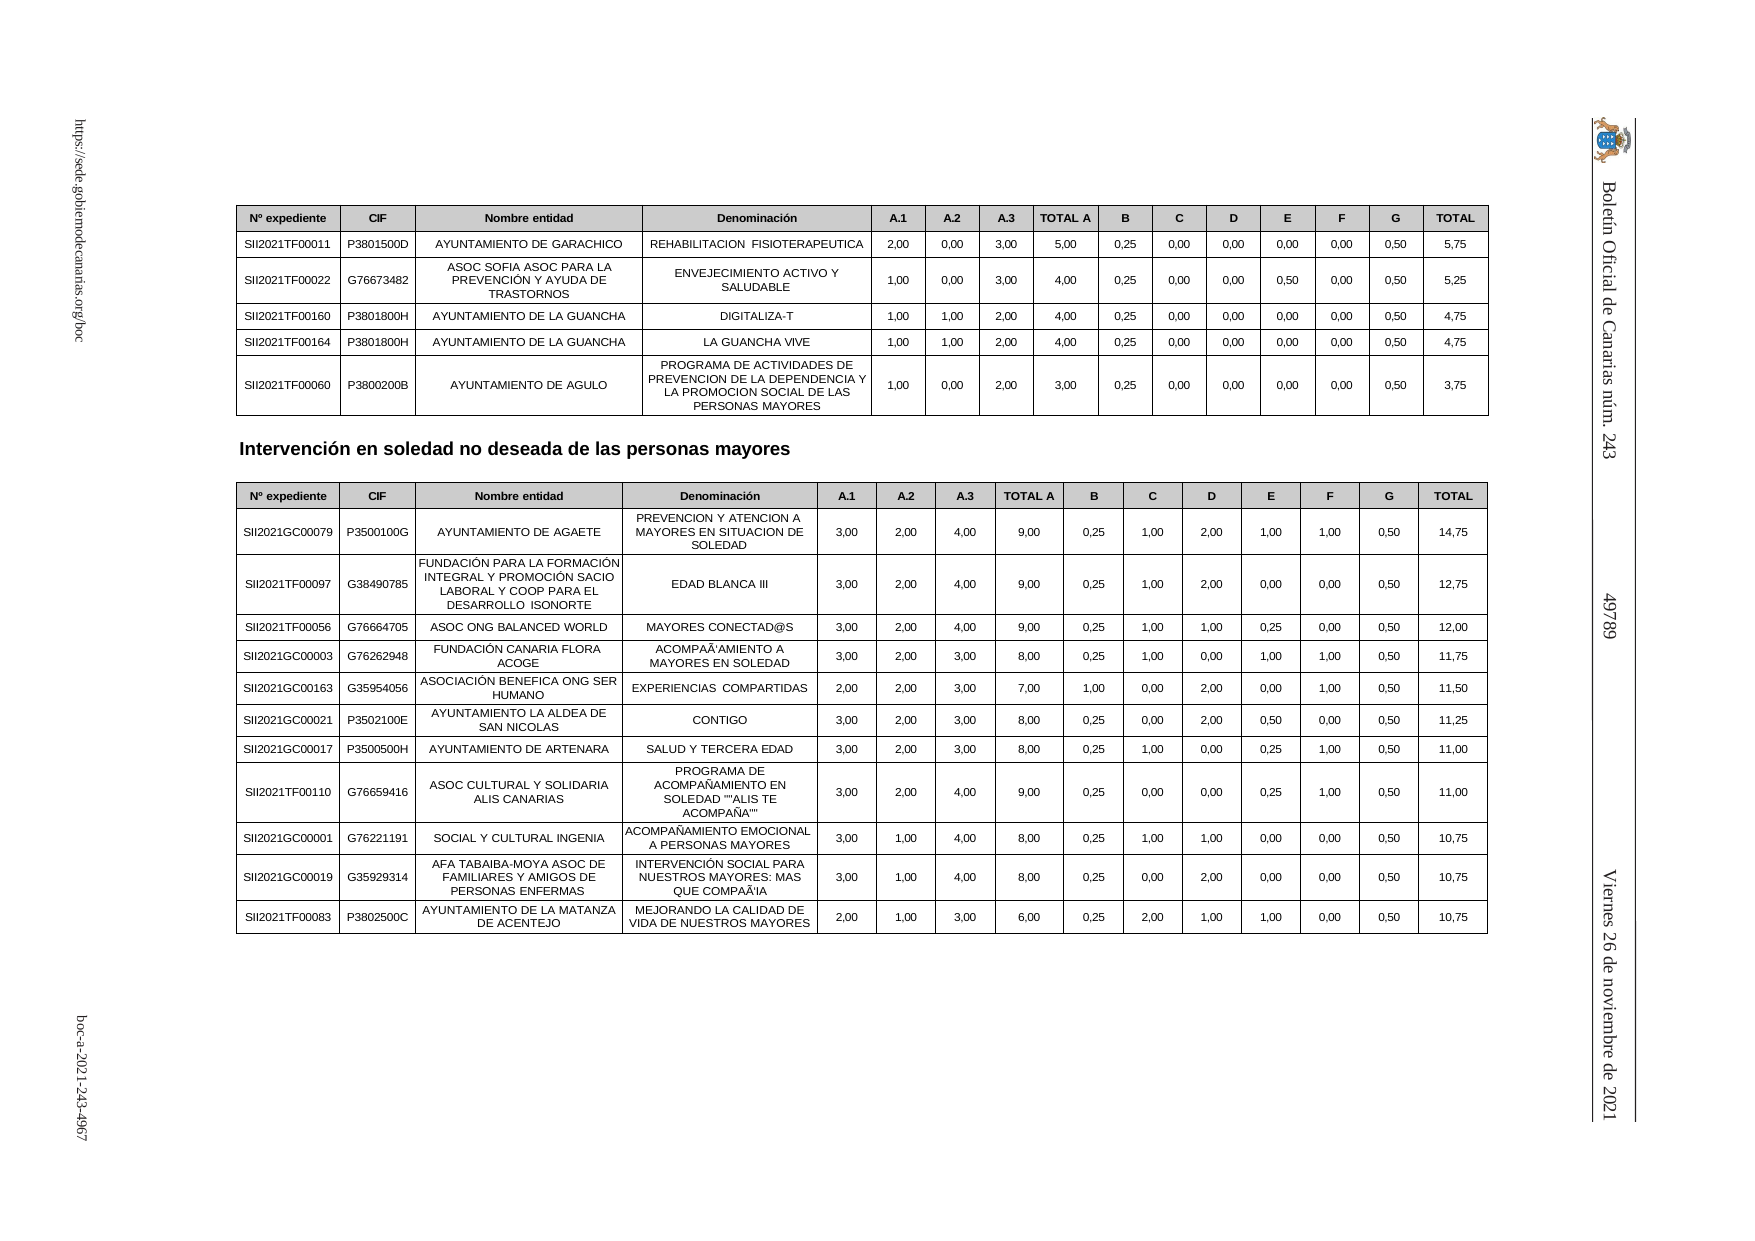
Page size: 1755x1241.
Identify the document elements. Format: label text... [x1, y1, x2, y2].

table_cell 5,75 [1424, 232, 1488, 257]
table_cell SII2021GC00163 [237, 673, 339, 704]
table_cell 0,00 [1183, 737, 1241, 762]
table_cell 3,00 [818, 555, 876, 613]
table_cell 0,00 [1301, 823, 1359, 854]
table_cell P3800200B [341, 356, 415, 415]
table_cell SII2021TF00060 [237, 356, 340, 415]
table_cell 0,25 [1064, 705, 1123, 736]
table_cell 1,00 [872, 258, 925, 303]
table_cell G38490785 [340, 555, 415, 613]
text https://sede.gobiernodecanarias.org/boc [72, 119, 89, 352]
table_cell 9,00 [996, 509, 1063, 554]
table_cell 3,00 [936, 901, 995, 932]
table_cell ASOC CULTURAL Y SOLIDARIA ALIS CANARIAS [416, 763, 622, 821]
table_header A.2 [877, 483, 935, 508]
table_cell 0,50 [1370, 232, 1423, 257]
table_cell 2,00 [877, 673, 935, 704]
table_cell 0,00 [1261, 330, 1315, 355]
table_header Nº expediente [237, 206, 340, 231]
table_cell 1,00 [1124, 737, 1182, 762]
table_cell 0,00 [926, 356, 979, 415]
table_cell SII2021TF00056 [237, 615, 339, 640]
text Viernes 26 de noviembre de 2021 [1600, 869, 1621, 1124]
table_cell 0,00 [926, 232, 979, 257]
table_cell 0,50 [1261, 258, 1315, 303]
table_cell 5,00 [1034, 232, 1098, 257]
table_cell 3,00 [936, 737, 995, 762]
table_cell SII2021TF00160 [237, 304, 340, 329]
table_cell 3,00 [818, 855, 876, 900]
table_cell 0,00 [1301, 615, 1359, 640]
table_cell 8,00 [996, 705, 1063, 736]
table_cell 3,00 [980, 258, 1033, 303]
table_cell 1,00 [1301, 509, 1359, 554]
table_cell 1,00 [1183, 901, 1241, 932]
table_cell SII2021GC00003 [237, 641, 339, 672]
table_cell SII2021GC00079 [237, 509, 339, 554]
table_cell 12,00 [1419, 615, 1487, 640]
table_header D [1207, 206, 1260, 231]
table_cell 11,25 [1419, 705, 1487, 736]
table_cell 6,00 [996, 901, 1063, 932]
table_header G [1360, 483, 1418, 508]
table_cell SII2021TF00110 [237, 763, 339, 821]
table_header D [1183, 483, 1241, 508]
table_header TOTAL [1419, 483, 1487, 508]
table_cell 0,50 [1370, 330, 1423, 355]
table_cell 0,50 [1360, 901, 1418, 932]
table_header F [1316, 206, 1369, 231]
table_cell DIGITALIZA-T [643, 304, 871, 329]
table_cell 0,50 [1360, 823, 1418, 854]
table_cell 1,00 [872, 330, 925, 355]
table_header Denominación [623, 483, 817, 508]
table_cell 1,00 [1124, 555, 1182, 613]
table_cell 2,00 [1183, 705, 1241, 736]
table_cell 2,00 [1183, 855, 1241, 900]
table_cell 0,50 [1360, 555, 1418, 613]
table_cell ACOMPAÃ‘AMIENTO A MAYORES EN SOLEDAD [623, 641, 817, 672]
table_cell P3801500D [341, 232, 415, 257]
table_cell 0,00 [1207, 258, 1260, 303]
table_header A.3 [980, 206, 1033, 231]
table_cell 7,00 [996, 673, 1063, 704]
table_header Nombre entidad [416, 483, 622, 508]
table_cell 2,00 [980, 330, 1033, 355]
table_cell INTERVENCIÓN SOCIAL PARA NUESTROS MAYORES: MAS QUE COMPAÃ‘IA [623, 855, 817, 900]
table_cell 1,00 [926, 304, 979, 329]
table_cell 3,00 [818, 641, 876, 672]
table_cell 2,00 [877, 705, 935, 736]
table_cell 0,00 [926, 258, 979, 303]
table_cell 0,25 [1064, 737, 1123, 762]
table_cell 0,00 [1207, 330, 1260, 355]
table_cell 0,25 [1242, 763, 1300, 821]
table_cell 1,00 [872, 356, 925, 415]
table_header A.1 [818, 483, 876, 508]
table_cell 0,00 [1316, 232, 1369, 257]
table_cell 0,00 [1242, 673, 1300, 704]
table_cell 0,50 [1370, 304, 1423, 329]
table_cell 4,00 [936, 615, 995, 640]
table_cell 1,00 [877, 855, 935, 900]
table_cell 8,00 [996, 855, 1063, 900]
table_cell 0,25 [1099, 232, 1152, 257]
table_cell 0,50 [1360, 615, 1418, 640]
table_cell EDAD BLANCA III [623, 555, 817, 613]
table_cell P3801800H [341, 330, 415, 355]
table_cell 0,00 [1153, 356, 1206, 415]
table_cell AYUNTAMIENTO DE ARTENARA [416, 737, 622, 762]
table_cell AYUNTAMIENTO LA ALDEA DE SAN NICOLAS [416, 705, 622, 736]
table_cell 4,00 [936, 855, 995, 900]
table_cell 0,00 [1124, 673, 1182, 704]
table_cell MEJORANDO LA CALIDAD DE VIDA DE NUESTROS MAYORES [623, 901, 817, 932]
text boc-a-2021-243-4967 [74, 1016, 91, 1145]
table_cell MAYORES CONECTAD@S [623, 615, 817, 640]
table_cell AFA TABAIBA-MOYA ASOC DE FAMILIARES Y AMIGOS DE PERSONAS ENFERMAS [416, 855, 622, 900]
table_header TOTAL A [1034, 206, 1098, 231]
table_cell 1,00 [1183, 615, 1241, 640]
table_cell SII2021TF00097 [237, 555, 339, 613]
table_header C [1153, 206, 1206, 231]
table_cell 10,75 [1419, 823, 1487, 854]
table_cell 0,25 [1242, 615, 1300, 640]
table_cell SII2021GC00021 [237, 705, 339, 736]
table_cell 3,00 [936, 673, 995, 704]
table_cell 2,00 [1183, 555, 1241, 613]
table_cell 1,00 [872, 304, 925, 329]
table_cell 2,00 [1183, 673, 1241, 704]
table_cell 4,00 [1034, 258, 1098, 303]
table_cell SII2021TF00083 [237, 901, 339, 932]
table_cell 0,50 [1370, 356, 1423, 415]
table_cell 11,00 [1419, 763, 1487, 821]
table_header CIF [341, 206, 415, 231]
table_cell 9,00 [996, 763, 1063, 821]
table_cell ASOC ONG BALANCED WORLD [416, 615, 622, 640]
table_cell P3502100E [340, 705, 415, 736]
table_cell AYUNTAMIENTO DE LA GUANCHA [416, 304, 642, 329]
table_header A.3 [936, 483, 995, 508]
table_cell P3500500H [340, 737, 415, 762]
table_cell 2,00 [877, 615, 935, 640]
table_cell 3,00 [818, 615, 876, 640]
table_cell G35954056 [340, 673, 415, 704]
table_cell REHABILITACION FISIOTERAPEUTICA [643, 232, 871, 257]
table_cell 2,00 [877, 763, 935, 821]
table_cell LA GUANCHA VIVE [643, 330, 871, 355]
table_cell 9,00 [996, 555, 1063, 613]
table_cell 0,25 [1064, 615, 1123, 640]
table_cell 0,00 [1316, 258, 1369, 303]
table_cell P3802500C [340, 901, 415, 932]
table_cell 1,00 [1301, 641, 1359, 672]
table_cell 11,50 [1419, 673, 1487, 704]
table_cell 0,00 [1153, 258, 1206, 303]
table_cell 1,00 [1301, 737, 1359, 762]
table_cell 1,00 [877, 823, 935, 854]
table_cell 0,50 [1360, 705, 1418, 736]
table_header E [1242, 483, 1300, 508]
table_cell 4,00 [936, 555, 995, 613]
table_cell SII2021TF00164 [237, 330, 340, 355]
table_cell 0,00 [1183, 641, 1241, 672]
table_cell 0,00 [1301, 901, 1359, 932]
table_cell SALUD Y TERCERA EDAD [623, 737, 817, 762]
table_cell 1,00 [1124, 509, 1182, 554]
table_cell ASOC SOFIA ASOC PARA LA PREVENCIÓN Y AYUDA DE TRASTORNOS [416, 258, 642, 303]
table_cell 0,00 [1183, 763, 1241, 821]
table_cell 12,75 [1419, 555, 1487, 613]
table_cell 9,00 [996, 615, 1063, 640]
table_cell 2,00 [980, 356, 1033, 415]
table_cell 0,25 [1242, 737, 1300, 762]
text Intervención en soledad no deseada de las personas mayores [239, 437, 1502, 459]
table_cell CONTIGO [623, 705, 817, 736]
table_cell AYUNTAMIENTO DE LA GUANCHA [416, 330, 642, 355]
table_header C [1124, 483, 1182, 508]
table_header Denominación [643, 206, 871, 231]
table_cell 0,25 [1099, 356, 1152, 415]
table_cell 0,50 [1360, 737, 1418, 762]
table_cell 0,00 [1301, 555, 1359, 613]
table_cell PREVENCION Y ATENCION A MAYORES EN SITUACION DE SOLEDAD [623, 509, 817, 554]
table_cell 3,00 [1034, 356, 1098, 415]
table_cell 2,00 [818, 901, 876, 932]
table_cell 0,25 [1099, 330, 1152, 355]
table_cell 2,00 [1183, 509, 1241, 554]
table_cell 11,00 [1419, 737, 1487, 762]
table_cell 0,00 [1261, 232, 1315, 257]
table_cell 2,00 [877, 555, 935, 613]
table_header F [1301, 483, 1359, 508]
table_cell 0,00 [1207, 356, 1260, 415]
table_cell EXPERIENCIAS COMPARTIDAS [623, 673, 817, 704]
table_cell 2,00 [1124, 901, 1182, 932]
table_cell AYUNTAMIENTO DE LA MATANZA DE ACENTEJO [416, 901, 622, 932]
table_cell 0,00 [1261, 304, 1315, 329]
table_header TOTAL [1424, 206, 1488, 231]
table_cell 1,00 [1242, 641, 1300, 672]
table_cell 3,00 [818, 823, 876, 854]
table_cell SII2021GC00019 [237, 855, 339, 900]
table_cell AYUNTAMIENTO DE GARACHICO [416, 232, 642, 257]
table_cell 0,00 [1301, 855, 1359, 900]
table_cell 0,50 [1360, 673, 1418, 704]
table_cell 0,00 [1207, 232, 1260, 257]
table_cell 0,00 [1153, 304, 1206, 329]
table_cell 0,25 [1064, 641, 1123, 672]
table_cell 2,00 [980, 304, 1033, 329]
table_cell 0,00 [1153, 330, 1206, 355]
table_cell 3,00 [936, 641, 995, 672]
table_cell 0,25 [1064, 555, 1123, 613]
table_cell 1,00 [1242, 901, 1300, 932]
table_cell 0,50 [1360, 641, 1418, 672]
table_cell 8,00 [996, 737, 1063, 762]
table_header B [1099, 206, 1152, 231]
table_cell 0,50 [1242, 705, 1300, 736]
table_cell 1,00 [1124, 615, 1182, 640]
table_cell SII2021TF00011 [237, 232, 340, 257]
table_cell 1,00 [1242, 509, 1300, 554]
table_header A.2 [926, 206, 979, 231]
table_cell 4,00 [936, 823, 995, 854]
table_cell 0,25 [1099, 258, 1152, 303]
table_cell 3,00 [818, 705, 876, 736]
table_cell G76221191 [340, 823, 415, 854]
table_cell G76659416 [340, 763, 415, 821]
table_cell 4,00 [936, 509, 995, 554]
table_cell SII2021GC00001 [237, 823, 339, 854]
table_cell 0,00 [1301, 705, 1359, 736]
table_cell 0,25 [1064, 823, 1123, 854]
table_cell 0,00 [1207, 304, 1260, 329]
table_cell 0,00 [1153, 232, 1206, 257]
table_cell SII2021TF00022 [237, 258, 340, 303]
table_cell ASOCIACIÓN BENEFICA ONG SER HUMANO [416, 673, 622, 704]
table_cell 4,75 [1424, 330, 1488, 355]
table_cell 11,75 [1419, 641, 1487, 672]
table_cell 1,00 [1301, 673, 1359, 704]
table_header B [1064, 483, 1123, 508]
table_cell 1,00 [877, 901, 935, 932]
table_cell 1,00 [926, 330, 979, 355]
table_cell 0,00 [1242, 555, 1300, 613]
table_cell 10,75 [1419, 855, 1487, 900]
table_cell 0,00 [1124, 705, 1182, 736]
table_header Nombre entidad [416, 206, 642, 231]
table_cell 2,00 [877, 509, 935, 554]
table_cell 0,00 [1316, 304, 1369, 329]
table_cell P3500100G [340, 509, 415, 554]
table_cell PROGRAMA DE ACTIVIDADES DE PREVENCION DE LA DEPENDENCIA Y LA PROMOCION SOCIAL DE LAS PERSONAS MAYORES [643, 356, 871, 415]
table_cell G76262948 [340, 641, 415, 672]
table_header Nº expediente [237, 483, 339, 508]
table_cell 0,25 [1064, 763, 1123, 821]
table_cell 14,75 [1419, 509, 1487, 554]
text Boletín Oficial de Canarias núm. 243 [1599, 181, 1621, 462]
table_cell SOCIAL Y CULTURAL INGENIA [416, 823, 622, 854]
table_cell 0,00 [1316, 330, 1369, 355]
table_cell 0,50 [1360, 509, 1418, 554]
table_cell 1,00 [1124, 823, 1182, 854]
table_cell 3,00 [980, 232, 1033, 257]
table_cell 0,25 [1064, 901, 1123, 932]
table_cell G35929314 [340, 855, 415, 900]
table_cell 3,00 [936, 705, 995, 736]
table_cell 8,00 [996, 641, 1063, 672]
table_cell ACOMPAÑAMIENTO EMOCIONAL A PERSONAS MAYORES [623, 823, 817, 854]
table_cell 0,25 [1099, 304, 1152, 329]
table_cell 0,00 [1242, 823, 1300, 854]
table_cell 0,25 [1064, 855, 1123, 900]
table_cell 1,00 [1124, 641, 1182, 672]
table_cell 4,00 [1034, 330, 1098, 355]
table_header A.1 [872, 206, 925, 231]
table_cell 3,00 [818, 737, 876, 762]
table_cell 8,00 [996, 823, 1063, 854]
table_cell 10,75 [1419, 901, 1487, 932]
table_cell 2,00 [872, 232, 925, 257]
table_cell 0,00 [1316, 356, 1369, 415]
table_header TOTAL A [996, 483, 1063, 508]
table_cell 2,00 [877, 641, 935, 672]
table_cell 0,25 [1064, 509, 1123, 554]
table_cell G76673482 [341, 258, 415, 303]
table_cell AYUNTAMIENTO DE AGULO [416, 356, 642, 415]
table_cell 5,25 [1424, 258, 1488, 303]
table_cell 0,50 [1360, 855, 1418, 900]
text 49789 [1600, 593, 1621, 642]
table_cell 0,50 [1360, 763, 1418, 821]
table_cell 1,00 [1183, 823, 1241, 854]
table_cell 4,00 [1034, 304, 1098, 329]
table_cell 0,00 [1124, 763, 1182, 821]
table_cell FUNDACIÓN CANARIA FLORA ACOGE [416, 641, 622, 672]
table_cell 0,00 [1261, 356, 1315, 415]
table_cell 3,75 [1424, 356, 1488, 415]
table_cell 1,00 [1301, 763, 1359, 821]
table_header G [1370, 206, 1423, 231]
table_cell G76664705 [340, 615, 415, 640]
table_cell PROGRAMA DE ACOMPAÑAMIENTO EN SOLEDAD ""ALIS TE ACOMPAÑA"" [623, 763, 817, 821]
table_cell 0,50 [1370, 258, 1423, 303]
table_cell ENVEJECIMIENTO ACTIVO Y SALUDABLE [643, 258, 871, 303]
table_cell 2,00 [877, 737, 935, 762]
table_header CIF [340, 483, 415, 508]
table_cell P3801800H [341, 304, 415, 329]
table_cell FUNDACIÓN PARA LA FORMACIÓN INTEGRAL Y PROMOCIÓN SACIO LABORAL Y COOP PARA EL DESARROLLO ISONORTE [416, 555, 622, 613]
table_header E [1261, 206, 1315, 231]
table_cell 4,00 [936, 763, 995, 821]
table_cell AYUNTAMIENTO DE AGAETE [416, 509, 622, 554]
table_cell 3,00 [818, 509, 876, 554]
table_cell 0,00 [1242, 855, 1300, 900]
table_cell SII2021GC00017 [237, 737, 339, 762]
table_cell 1,00 [1064, 673, 1123, 704]
table_cell 3,00 [818, 763, 876, 821]
table_cell 4,75 [1424, 304, 1488, 329]
table_cell 2,00 [818, 673, 876, 704]
table_cell 0,00 [1124, 855, 1182, 900]
